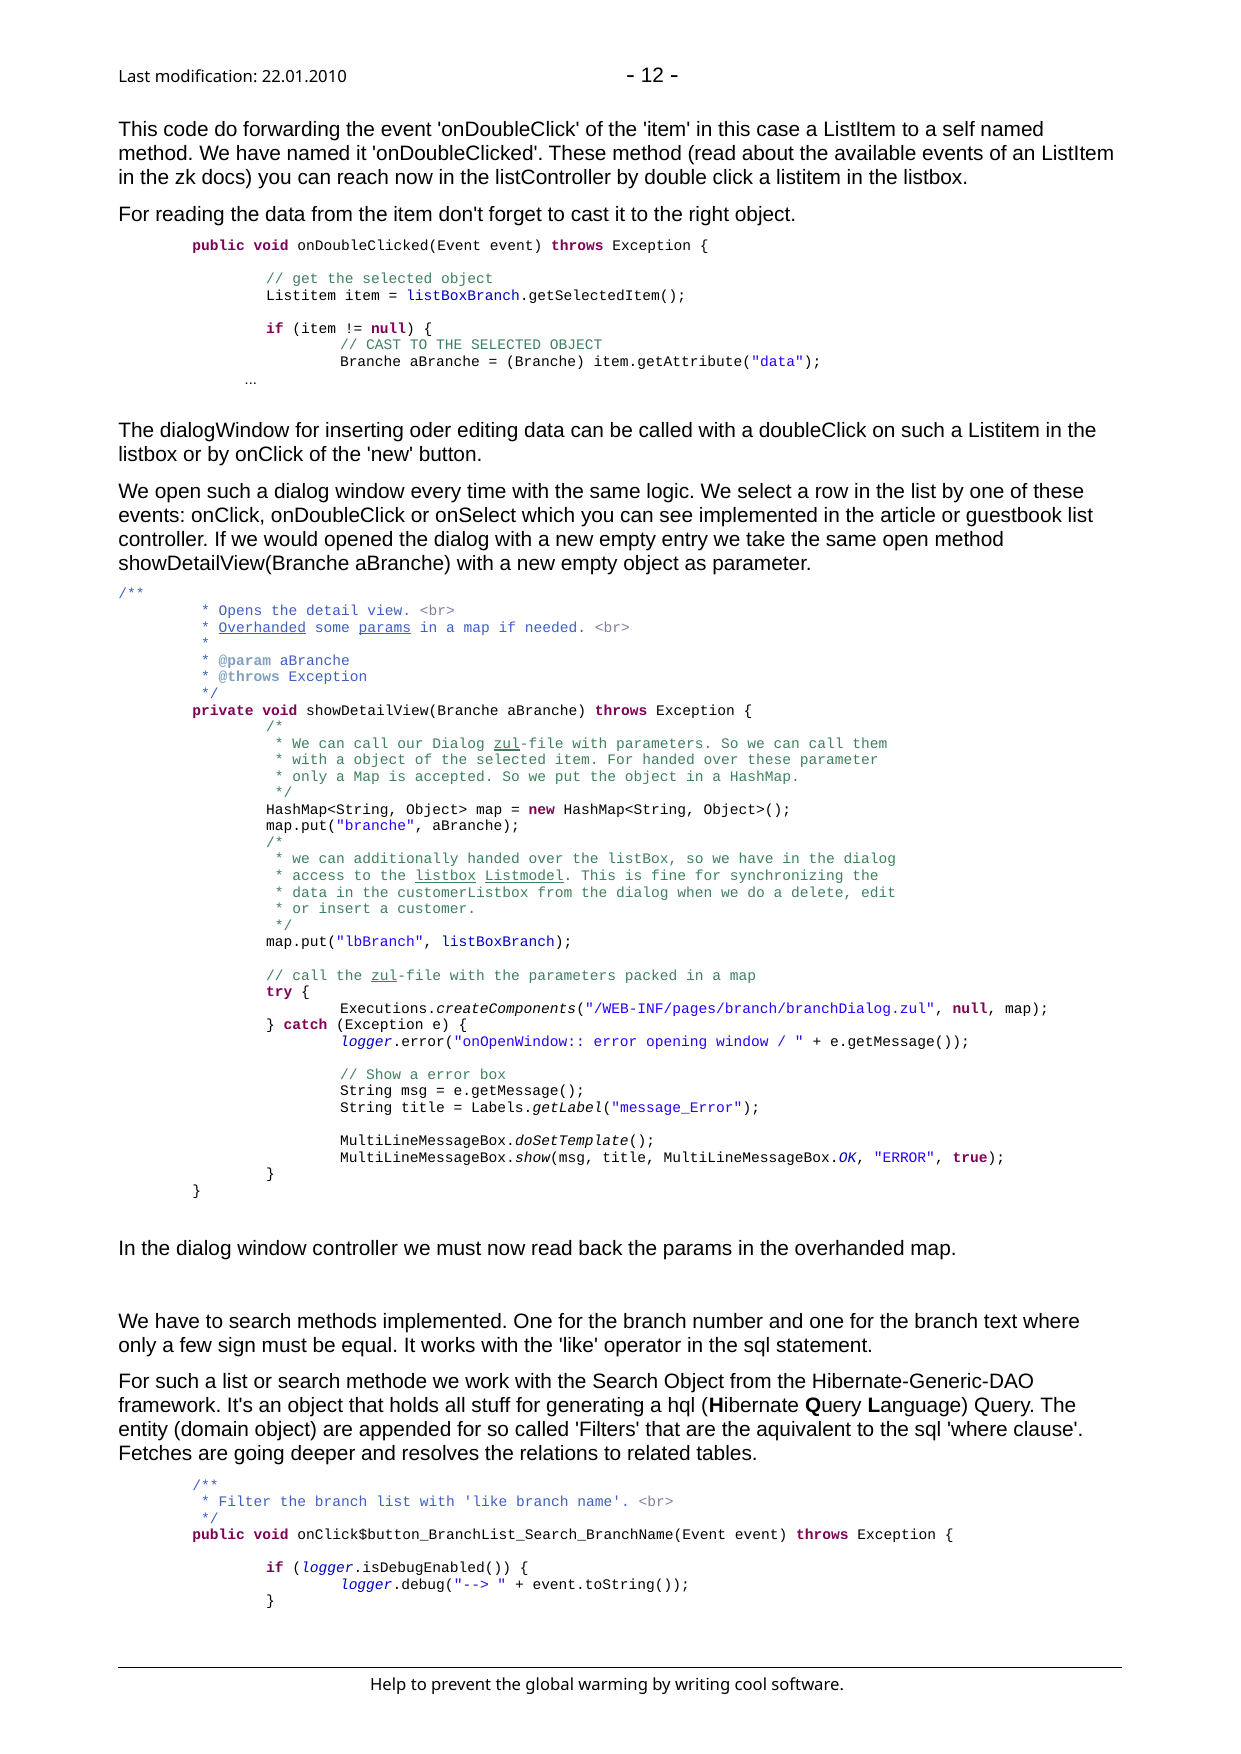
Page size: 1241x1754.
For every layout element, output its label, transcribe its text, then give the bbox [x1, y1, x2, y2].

text HashMap<String, Object> map = new HashMap<String, Object>(); [118, 802, 1122, 819]
text String title = Labels.getLabel("message_Error"); [118, 1100, 1122, 1117]
text * or insert a customer. [118, 901, 1122, 918]
text * @param aBranche [118, 653, 1122, 669]
text */ [118, 918, 1122, 934]
text ... [118, 371, 1122, 389]
text logger.debug("--> " + event.toString()); [118, 1577, 1122, 1594]
text This code do forwarding the event 'onDoubleClick' of the 'item' in this case a ListItem to a self named method. We have named it 'onDoubleClicked'. These method (read about the available events of an ListItem in the zk docs) you can reach now in the listController by double click a listitem in the listbox. [118, 117, 1122, 189]
text // call the zul-file with the parameters packed in a map [118, 968, 1122, 984]
text */ [118, 686, 1122, 703]
text */ [118, 786, 1122, 802]
text if (logger.isDebugEnabled()) { [118, 1561, 1122, 1577]
text } [118, 1166, 1122, 1183]
text /** [118, 587, 1122, 603]
text try { [118, 984, 1122, 1001]
text The dialogWindow for inserting oder editing data can be called with a doubleClick on such a Listitem in the listbox or by onClick of the 'new' button. [118, 418, 1122, 466]
text String msg = e.getMessage(); [118, 1084, 1122, 1100]
text if (item != null) { [118, 321, 1122, 337]
text } [118, 1594, 1122, 1610]
text map.put("branche", aBranche); [118, 819, 1122, 835]
text * with a object of the selected item. For handed over these parameter [118, 752, 1122, 769]
text // CAST TO THE SELECTED OBJECT [118, 337, 1122, 354]
text Branche aBranche = (Branche) item.getAttribute("data"); [118, 354, 1122, 371]
text } [118, 1183, 1122, 1199]
text * Overhanded some params in a map if needed. <br> [118, 620, 1122, 636]
text // Show a error box [118, 1067, 1122, 1084]
text private void showDetailView(Branche aBranche) throws Exception { [118, 703, 1122, 719]
text public void onDoubleClicked(Event event) throws Exception { [118, 238, 1122, 255]
text Listitem item = listBoxBranch.getSelectedItem(); [118, 288, 1122, 304]
text // get the selected object [118, 271, 1122, 288]
text logger.error("onOpenWindow:: error opening window / " + e.getMessage()); [118, 1034, 1122, 1051]
text /* [118, 719, 1122, 736]
text /* [118, 835, 1122, 852]
text MultiLineMessageBox.doSetTemplate(); [118, 1133, 1122, 1150]
text * We can call our Dialog zul-file with parameters. So we can call them [118, 736, 1122, 752]
text map.put("lbBranch", listBoxBranch); [118, 934, 1122, 951]
text * we can additionally handed over the listBox, so we have in the dialog [118, 852, 1122, 868]
text /** [118, 1478, 1122, 1494]
text Executions.createComponents("/WEB-INF/pages/branch/branchDialog.zul", null, map); [118, 1001, 1122, 1017]
text MultiLineMessageBox.show(msg, title, MultiLineMessageBox.OK, "ERROR", true); [118, 1150, 1122, 1166]
text * @throws Exception [118, 669, 1122, 686]
text We open such a dialog window every time with the same logic. We select a row in the list by one of these events: onClick, onDoubleClick or onSelect which you can see implemented in the article or guestbook list controller. If we would opened the dialog with a new empty entry we take the same open method showDetailView(Branche aBranche) with a new empty object as parameter. [118, 478, 1122, 574]
text * data in the customerListbox from the dialog when we do a delete, edit [118, 885, 1122, 901]
text } catch (Exception e) { [118, 1017, 1122, 1034]
text For such a list or search methode we work with the Search Object from the Hibernate-Generic-DAO framework. It's an object that holds all stuff for generating a hql (Hibernate Query Language) Query. The entity (domain object) are appended for so called 'Filters' that are the aquivalent to the sql 'where clause'. Fetches are going deeper and resolves the relations to related tables. [118, 1369, 1122, 1465]
text * Opens the detail view. <br> [118, 603, 1122, 620]
text * [118, 636, 1122, 653]
text For reading the data from the item don't forget to cast it to the right object. [118, 202, 1122, 226]
text * access to the listbox Listmodel. This is fine for synchronizing the [118, 868, 1122, 885]
text public void onClick$button_BranchList_Search_BranchName(Event event) throws Exception { [118, 1527, 1122, 1544]
text * Filter the branch list with 'like branch name'. <br> [118, 1494, 1122, 1511]
text In the dialog window controller we must now read back the params in the overhanded map. [118, 1236, 1122, 1260]
text */ [118, 1511, 1122, 1527]
text * only a Map is accepted. So we put the object in a HashMap. [118, 769, 1122, 786]
text We have to search methods implemented. One for the branch number and one for the branch text where only a few sign must be equal. It works with the 'like' operator in the sql statement. [118, 1309, 1122, 1357]
